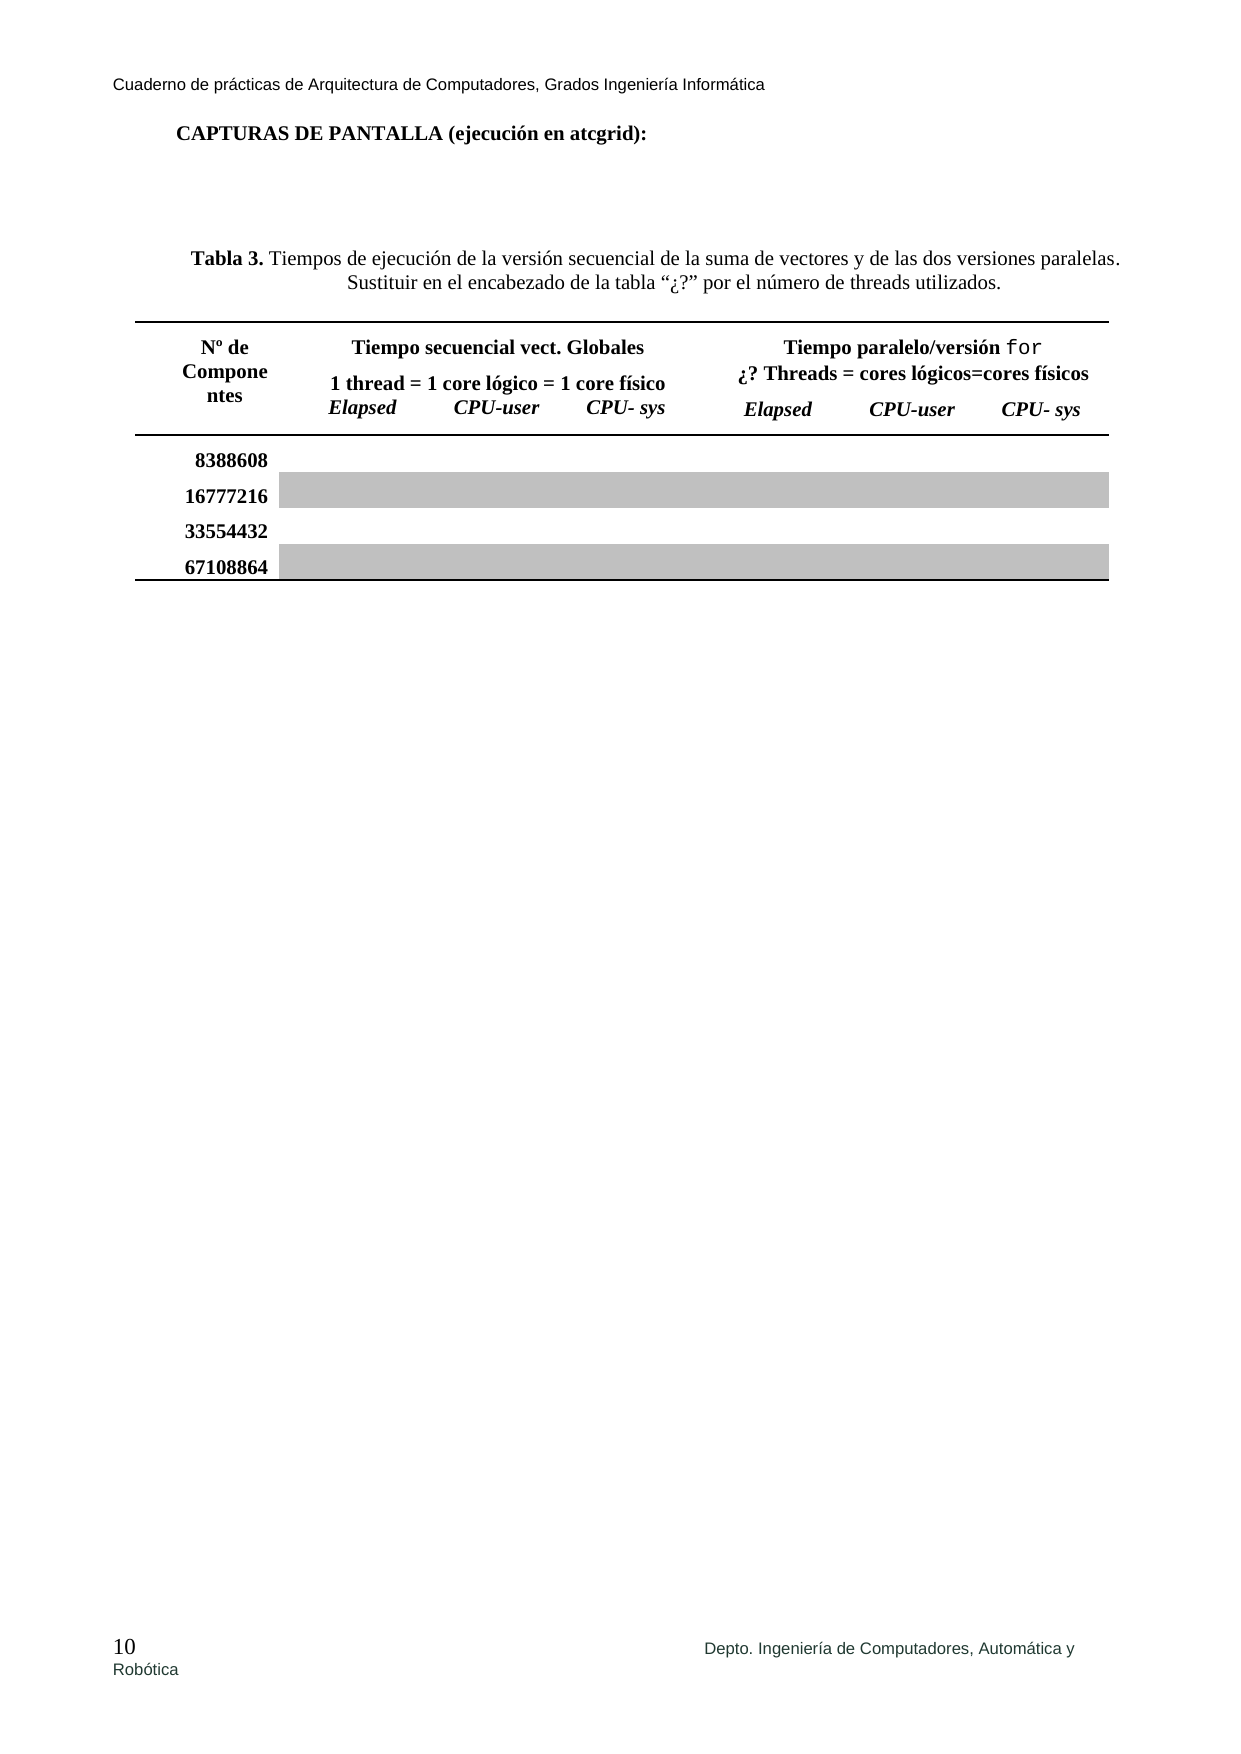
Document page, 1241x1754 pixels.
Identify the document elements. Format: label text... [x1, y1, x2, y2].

table_cell [279, 544, 681, 579]
table_cell [681, 436, 1109, 472]
table_header Tiempo secuencial vect. Globales 1 thread = 1 core lógico = 1 core físico Elapsed CPU-user CPU- sys [279, 323, 681, 434]
text CAPTURAS DE PANTALLA (ejecución en atcgrid): [176, 121, 1143, 144]
table_cell 33554432 [135, 508, 279, 543]
table_cell [681, 544, 1109, 579]
table_cell 16777216 [135, 472, 279, 508]
table_cell [279, 472, 681, 508]
table_cell [279, 436, 681, 472]
table_header Tabla 3. Tiempos de ejecución de la versión secuencial de la suma de vectores y de las dos versiones paralelas. Sustituir en el encabezado de la tabla “¿?” por el número de threads utilizados. [90, 221, 1147, 294]
table_header Tiempo paralelo/versión for ¿? Threads = cores lógicos=cores físicos Elapsed CPU-user CPU- sys [681, 323, 1109, 434]
table_cell 67108864 [135, 544, 279, 579]
table_cell [681, 508, 1109, 543]
table_cell [90, 294, 1147, 769]
table_header Nº de Componentes [135, 323, 279, 434]
table_cell [279, 508, 681, 543]
table_cell [681, 472, 1109, 508]
table_cell 8388608 [135, 436, 279, 472]
